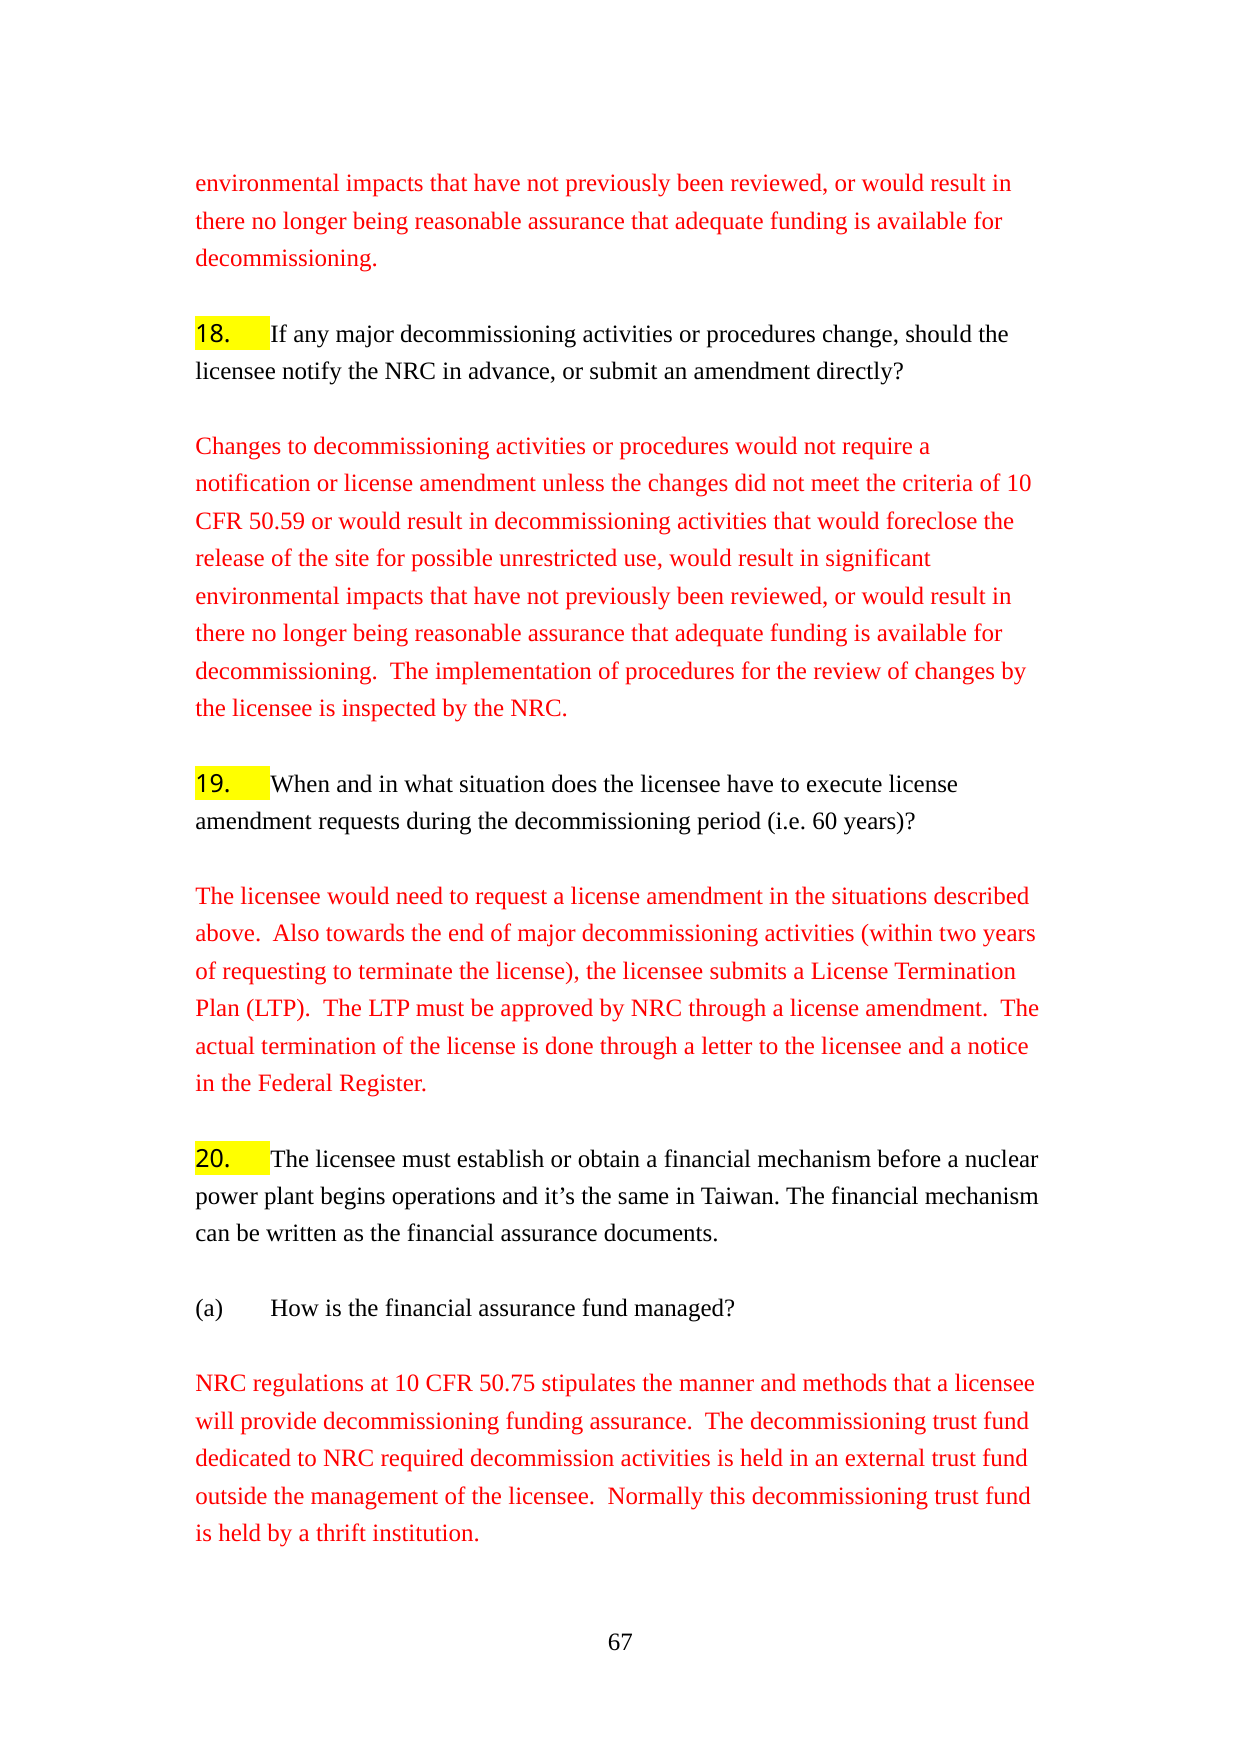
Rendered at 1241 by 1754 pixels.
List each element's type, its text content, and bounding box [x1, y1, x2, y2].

list How is the financial assurance fund managed? [195, 1289, 1045, 1327]
text The licensee would need to request a license amendment in the situations described above. Also towards the end of major decommissioning activities (within two years of requesting to terminate the license), the licensee submits a License Termination Plan (LTP). The LTP must be approved by NRC through a license amendment. The actual termination of the license is done through a letter to the licensee and a notice in the Federal Register. [195, 877, 1045, 1102]
list When and in what situation does the licensee have to execute license amendment requests during the decommissioning period (i.e. 60 years)? [195, 764, 1045, 839]
list If any major decommissioning activities or procedures change, should the licensee notify the NRC in advance, or submit an amendment directly? [195, 314, 1045, 389]
text environmental impacts that have not previously been reviewed, or would result in there no longer being reasonable assurance that adequate funding is available for decommissioning. [195, 164, 1045, 277]
text NRC regulations at 10 CFR 50.75 stipulates the manner and methods that a licensee will provide decommissioning funding assurance. The decommissioning trust fund dedicated to NRC required decommission activities is held in an external trust fund outside the management of the licensee. Normally this decommissioning trust fund is held by a thrift institution. [195, 1364, 1045, 1552]
text Changes to decommissioning activities or procedures would not require a notification or license amendment unless the changes did not meet the criteria of 10 CFR 50.59 or would result in decommissioning activities that would foreclose the release of the site for possible unrestricted use, would result in significant environmental impacts that have not previously been reviewed, or would result in there no longer being reasonable assurance that adequate funding is available for decommissioning. The implementation of procedures for the review of changes by the licensee is inspected by the NRC. [195, 427, 1045, 727]
list The licensee must establish or obtain a financial mechanism before a nuclear power plant begins operations and it’s the same in Taiwan. The financial mechanism can be written as the financial assurance documents. [195, 1139, 1045, 1252]
